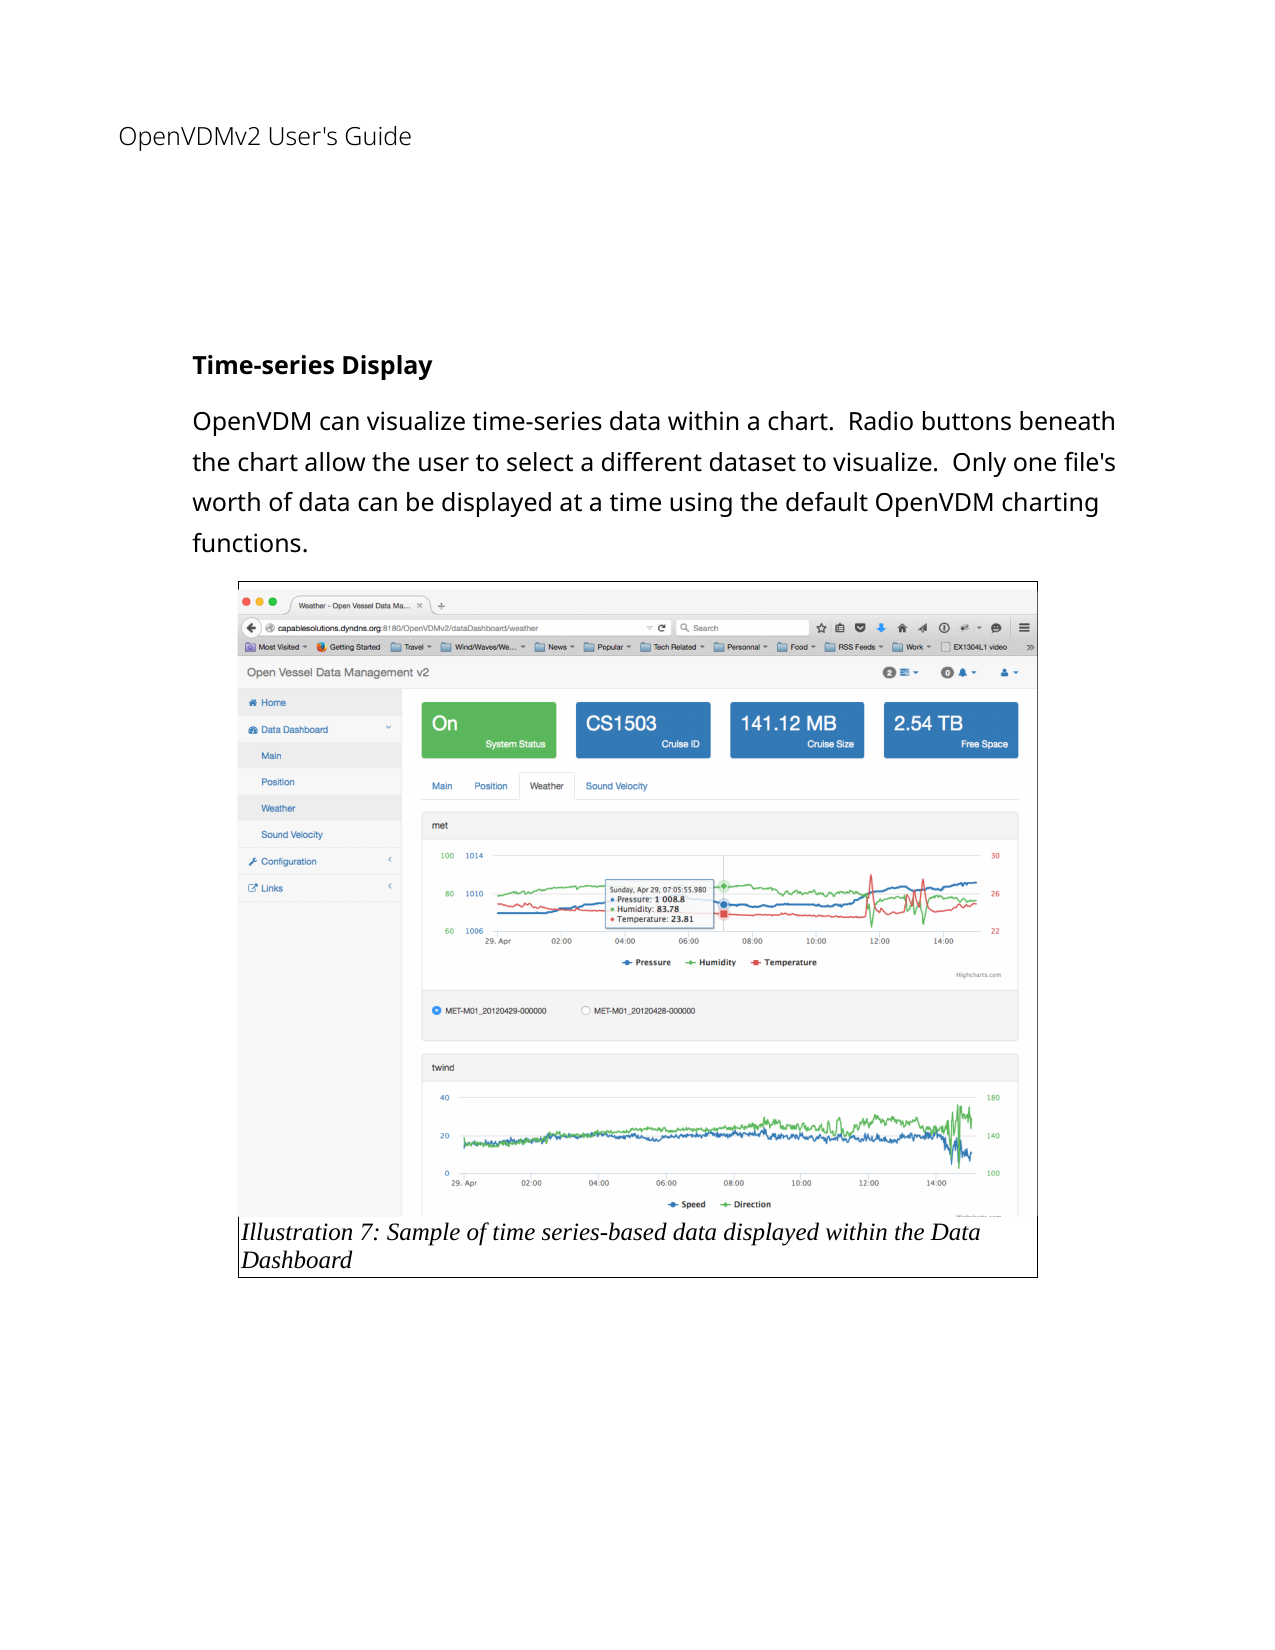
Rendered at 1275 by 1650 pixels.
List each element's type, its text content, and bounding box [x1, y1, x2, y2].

picture [237, 589, 1038, 1217]
text OpenVDM can visualize time-series data within a chart. Radio buttons beneath the chart allow the user to select a different dataset to visualize. Only one file's worth of data can be displayed at a time using the default OpenVDM charting functions. [192, 403, 1157, 560]
text Illustration 7: Sample of time series-based data displayed within the Data Dashboard [241, 1217, 1034, 1274]
text Time-series Display [192, 348, 1157, 382]
